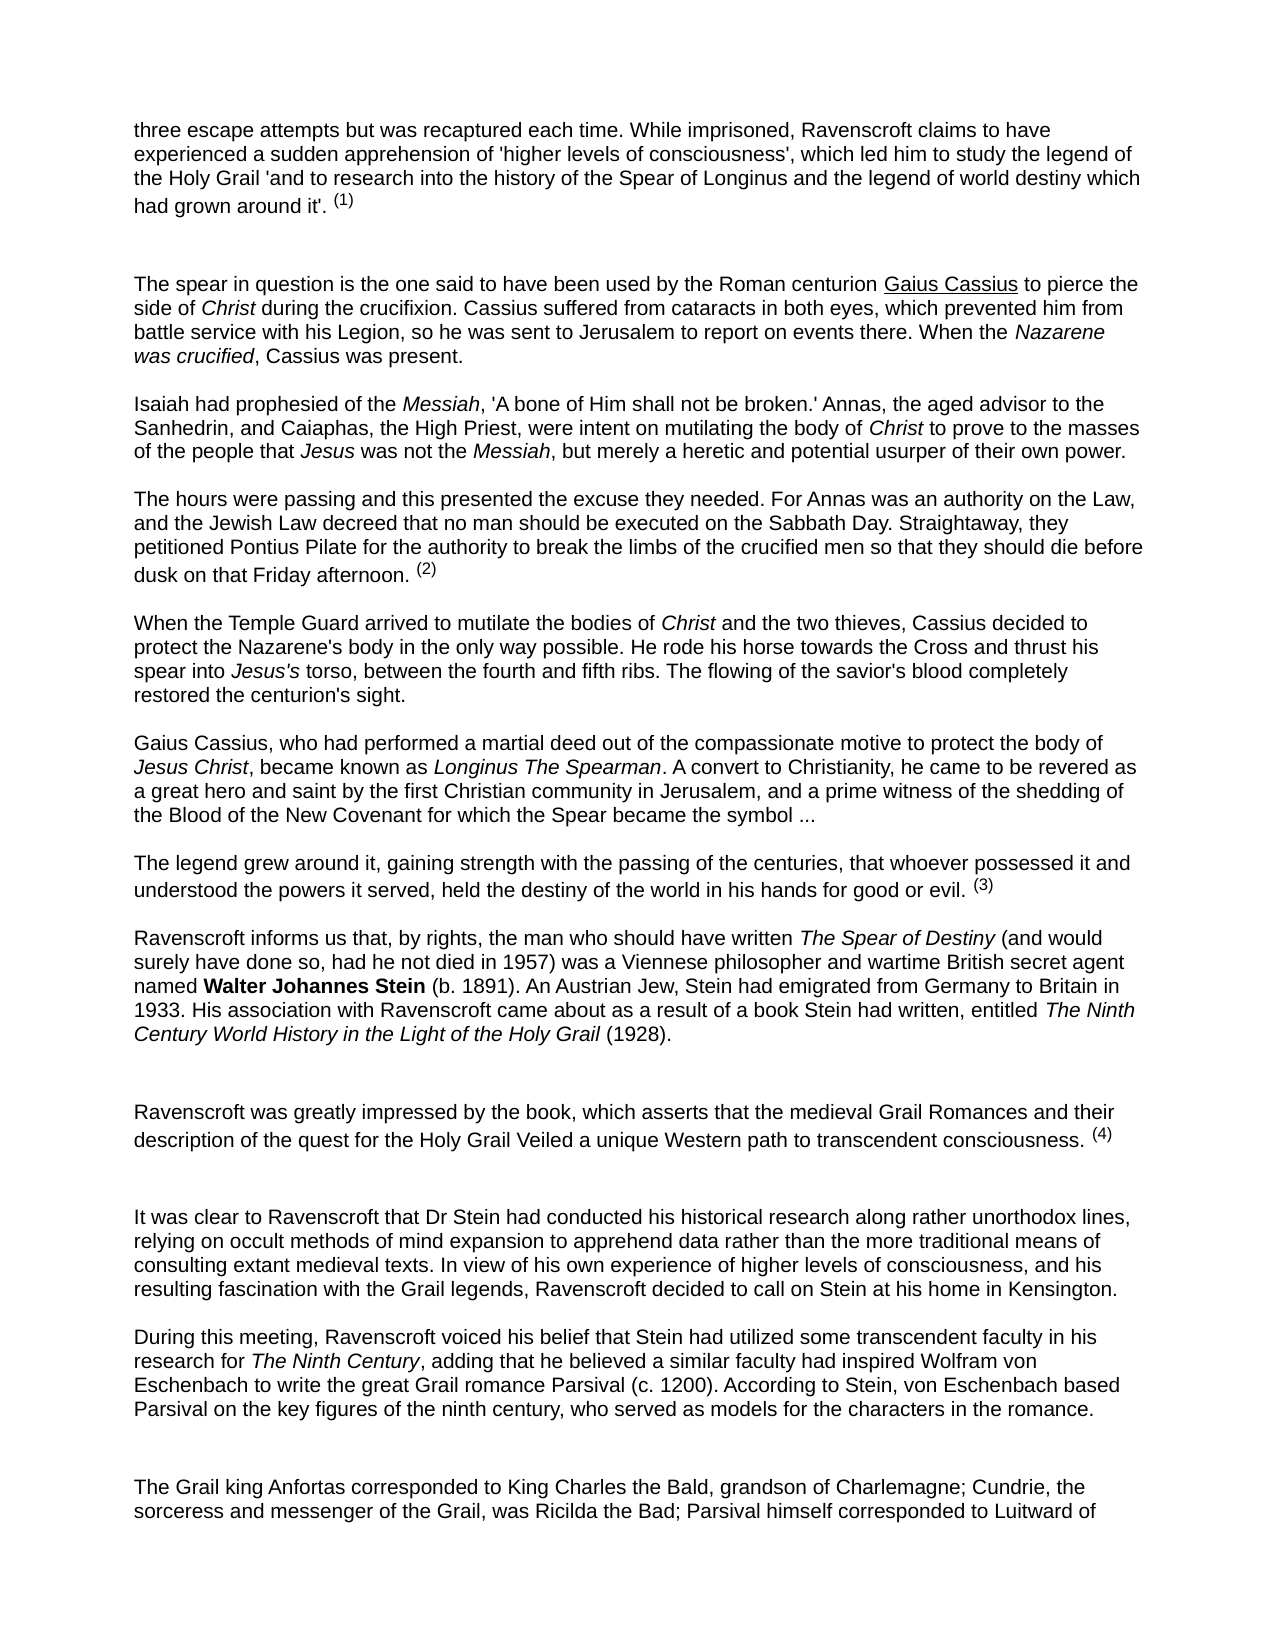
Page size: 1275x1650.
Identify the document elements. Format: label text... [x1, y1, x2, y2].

text three escape attempts but was recaptured each time. While imprisoned, Ravenscroft claims to have experienced a sudden apprehension of 'higher levels of consciousness', which led him to study the legend of the Holy Grail 'and to research into the history of the Spear of Longinus and the legend of world destiny which had grown around it'. (1) [134, 118, 1147, 218]
text Ravenscroft was greatly impressed by the book, which asserts that the medieval Grail Romances and their description of the quest for the Holy Grail Veiled a unique Western path to transcendent consciousness. (4) [134, 1100, 1147, 1151]
text The Grail king Anfortas corresponded to King Charles the Bald, grandson of Charlemagne; Cundrie, the sorceress and messenger of the Grail, was Ricilda the Bad; Parsival himself corresponded to Luitward of [134, 1474, 1147, 1522]
text The spear in question is the one said to have been used by the Roman centurion Gaius Cassius to pierce the side of Christ during the crucifixion. Cassius suffered from cataracts in both eyes, which prevented him from battle service with his Legion, so he was sent to Jerusalem to report on events there. When the Nazarene was crucified, Cassius was present. Isaiah had prophesied of the Messiah, 'A bone of Him shall not be broken.' Annas, the aged advisor to the Sanhedrin, and Caiaphas, the High Priest, were intent on mutilating the body of Christ to prove to the masses of the people that Jesus was not the Messiah, but merely a heretic and potential usurper of their own power. The hours were passing and this presented the excuse they needed. For Annas was an authority on the Law, and the Jewish Law decreed that no man should be executed on the Sabbath Day. Straightaway, they petitioned Pontius Pilate for the authority to break the limbs of the crucified men so that they should die before dusk on that Friday afternoon. (2) When the Temple Guard arrived to mutilate the bodies of Christ and the two thieves, Cassius decided to protect the Nazarene's body in the only way possible. He rode his horse towards the Cross and thrust his spear into Jesus's torso, between the fourth and fifth ribs. The flowing of the savior's blood completely restored the centurion's sight. Gaius Cassius, who had performed a martial deed out of the compassionate motive to protect the body of Jesus Christ, became known as Longinus The Spearman. A convert to Christianity, he came to be revered as a great hero and saint by the first Christian community in Jerusalem, and a prime witness of the shedding of the Blood of the New Covenant for which the Spear became the symbol ... The legend grew around it, gaining strength with the passing of the centuries, that whoever possessed it and understood the powers it served, held the destiny of the world in his hands for good or evil. (3) Ravenscroft informs us that, by rights, the man who should have written The Spear of Destiny (and would surely have done so, had he not died in 1957) was a Viennese philosopher and wartime British secret agent named Walter Johannes Stein (b. 1891). An Austrian Jew, Stein had emigrated from Germany to Britain in 1933. His association with Ravenscroft came about as a result of a book Stein had written, entitled The Ninth Century World History in the Light of the Holy Grail (1928). [134, 272, 1147, 1046]
text It was clear to Ravenscroft that Dr Stein had conducted his historical research along rather unorthodox lines, relying on occult methods of mind expansion to apprehend data rather than the more traditional means of consulting extant medieval texts. In view of his own experience of higher levels of consciousness, and his resulting fascination with the Grail legends, Ravenscroft decided to call on Stein at his home in Kensington. During this meeting, Ravenscroft voiced his belief that Stein had utilized some transcendent faculty in his research for The Ninth Century, adding that he believed a similar faculty had inspired Wolfram von Eschenbach to write the great Grail romance Parsival (c. 1200). According to Stein, von Eschenbach based Parsival on the key figures of the ninth century, who served as models for the characters in the romance. [134, 1205, 1147, 1421]
